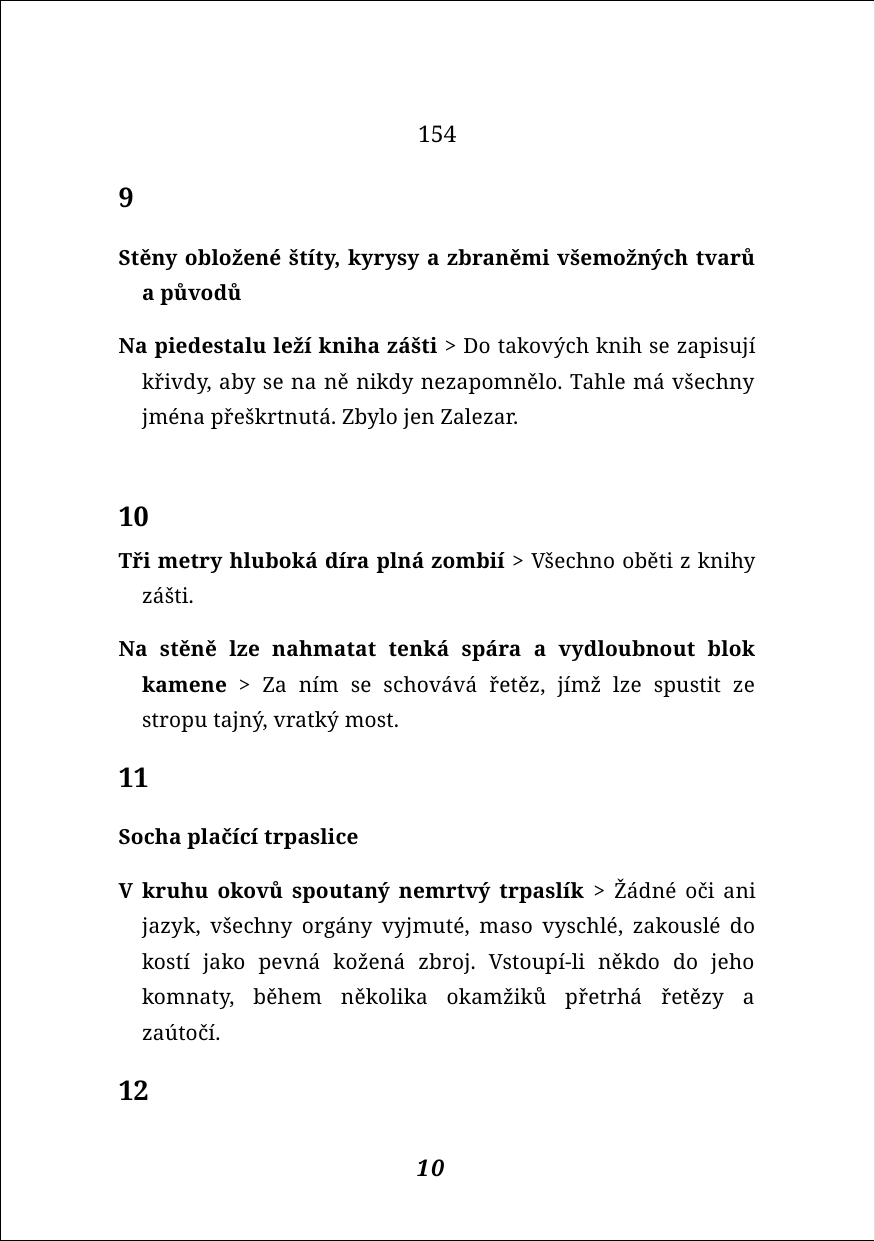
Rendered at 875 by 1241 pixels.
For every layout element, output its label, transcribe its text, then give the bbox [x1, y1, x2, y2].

text 12 [118, 1071, 756, 1108]
subtitle 10 [118, 497, 756, 534]
text Tři metry hluboká díra plná zombií > Všechno oběti z knihy zášti. [118, 546, 756, 610]
text Stěny obložené štíty, kyrysy a zbraněmi všemožných tvarů a původů [118, 243, 756, 307]
text Na stěně lze nahmatat tenká spára a vydloubnout blok kamene > Za ním se schovává řetěz, jímž lze spustit ze stropu tajný, vratký most. [118, 634, 756, 734]
text 11 [118, 759, 756, 796]
text V kruhu okovů spoutaný nemrtvý trpaslík > Žádné oči ani jazyk, všechny orgány vyjmuté, maso vyschlé, zakouslé do kostí jako pevná kožená zbroj. Vstoupí-li někdo do jeho komnaty, během několika okamžiků přetrhá řetězy a zaútočí. [118, 876, 756, 1046]
text Na piedestalu leží kniha zášti > Do takových knih se zapisují křivdy, aby se na ně nikdy nezapomnělo. Tahle má všechny jména přeškrtnutá. Zbylo jen Zalezar. [118, 331, 756, 431]
text Socha plačící trpaslice [118, 822, 756, 851]
text 9 [118, 179, 756, 216]
